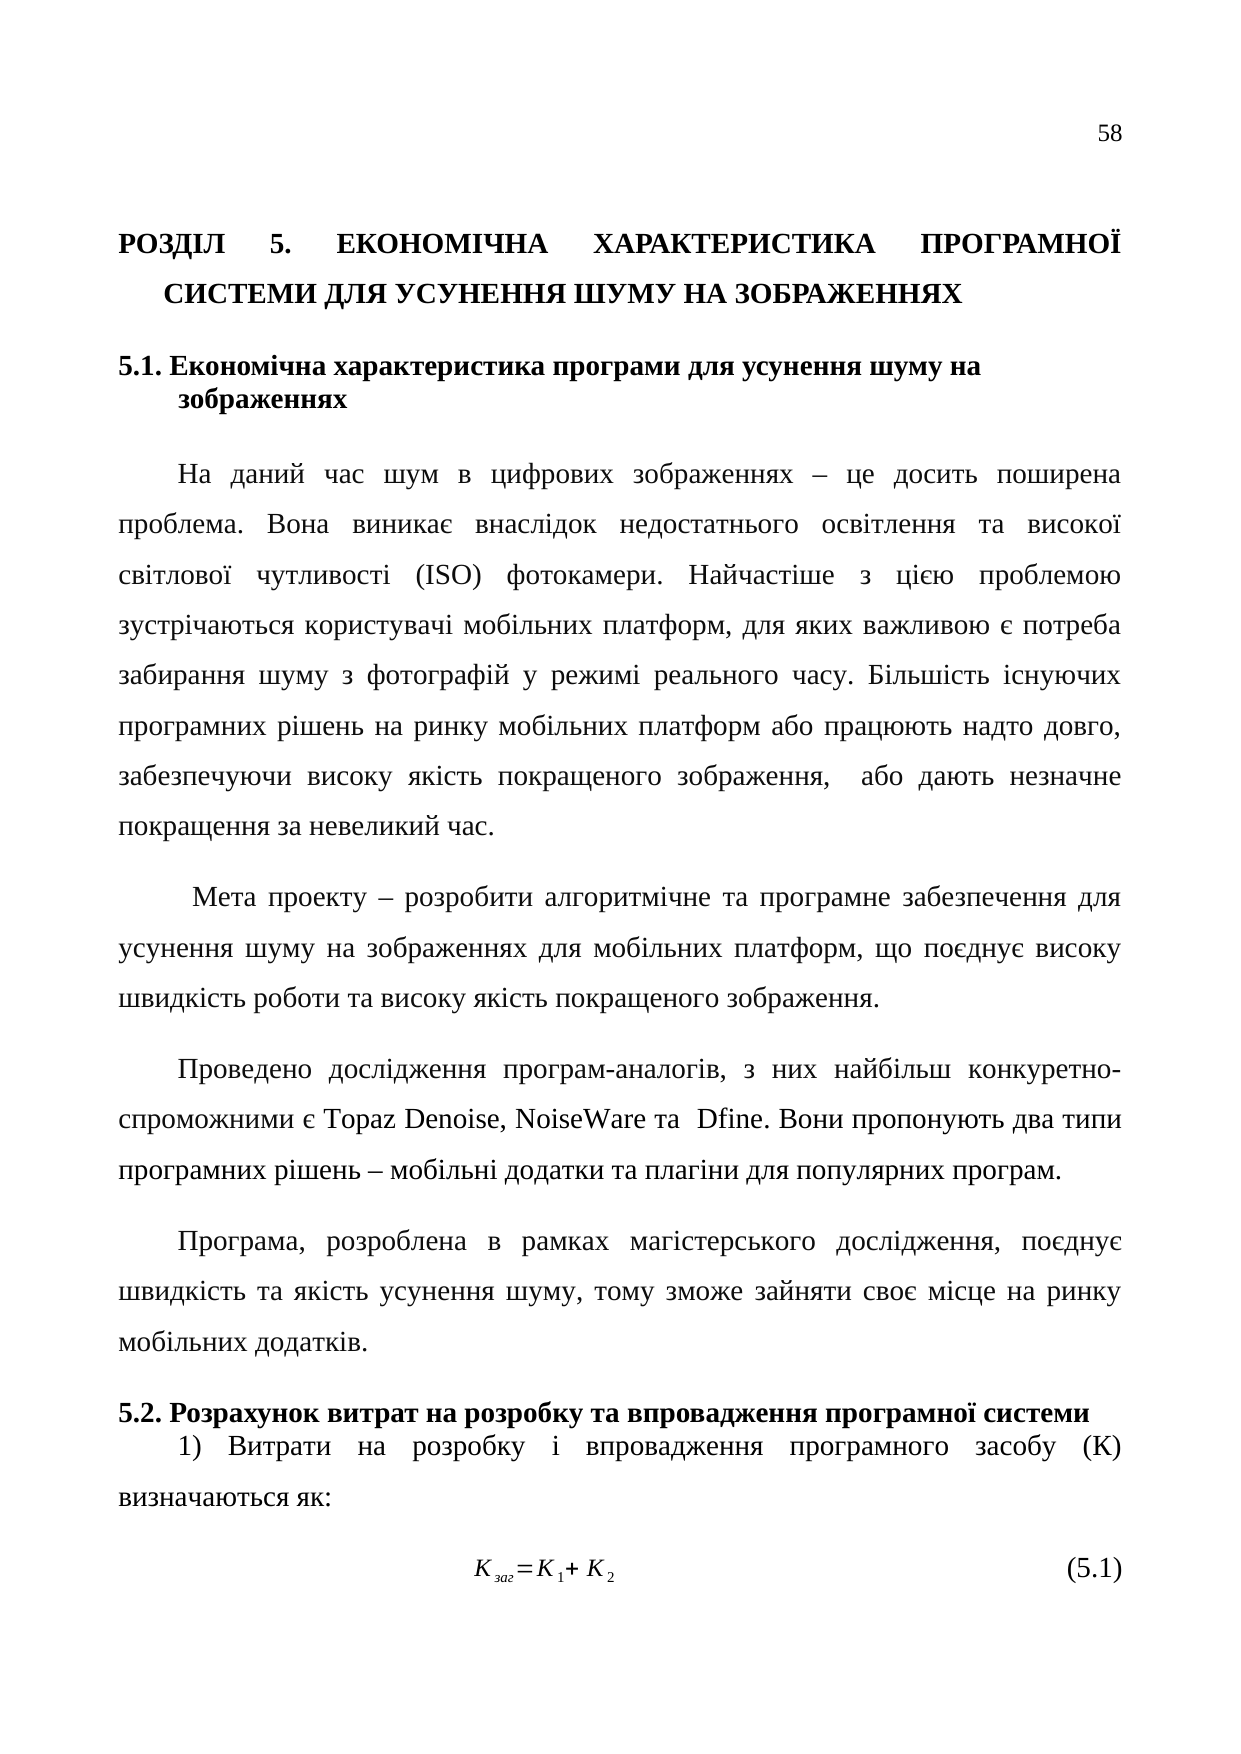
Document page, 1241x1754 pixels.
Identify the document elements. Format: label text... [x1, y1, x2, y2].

subtitle РОЗДІЛ 5. ЕКОНОМІЧНА ХАРАКТЕРИСТИКА ПРОГРАМНОЇ СИСТЕМИ ДЛЯ УСУНЕННЯ ШУМУ НА ЗОБРАЖЕННЯХ [118, 226, 1122, 310]
text 1) Витрати на розробку і впровадження програмного засобу (К) визначаються як: [118, 1428, 1122, 1512]
subtitle 5.2. Розрахунок витрат на розробку та впровадження програмної системи [118, 1395, 1122, 1428]
text Проведено дослідження програм-аналогів, з них найбільш конкуретно-спроможними є Topaz Denoise, NoiseWare та Dfine. Вони пропонують два типи програмних рішень – мобільні додатки та плагіни для популярних програм. [118, 1051, 1122, 1185]
text Програма, розроблена в рамках магістерського дослідження, поєднує швидкість та якість усунення шуму, тому зможе зайняти своє місце на ринку мобільних додатків. [118, 1223, 1122, 1357]
subtitle 5.1. Економічна характеристика програми для усунення шуму на зображеннях [118, 348, 1122, 415]
text (5.1) [118, 1550, 1122, 1586]
text Мета проекту – розробити алгоритмічне та програмне забезпечення для усунення шуму на зображеннях для мобільних платформ, що поєднує високу швидкість роботи та високу якість покращеного зображення. [118, 879, 1122, 1014]
text На даний час шум в цифрових зображеннях – це досить поширена проблема. Вона виникає внаслідок недостатнього освітлення та високої світлової чутливості (ISO) фотокамери. Найчастіше з цією проблемою зустрічаються користувачі мобільних платформ, для яких важливою є потреба забирання шуму з фотографій у режимі реального часу. Більшість існуючих програмних рішень на ринку мобільних платформ або працюють надто довго, забезпечуючи високу якість покращеного зображення, або дають незначне покращення за невеликий час. [118, 456, 1122, 842]
